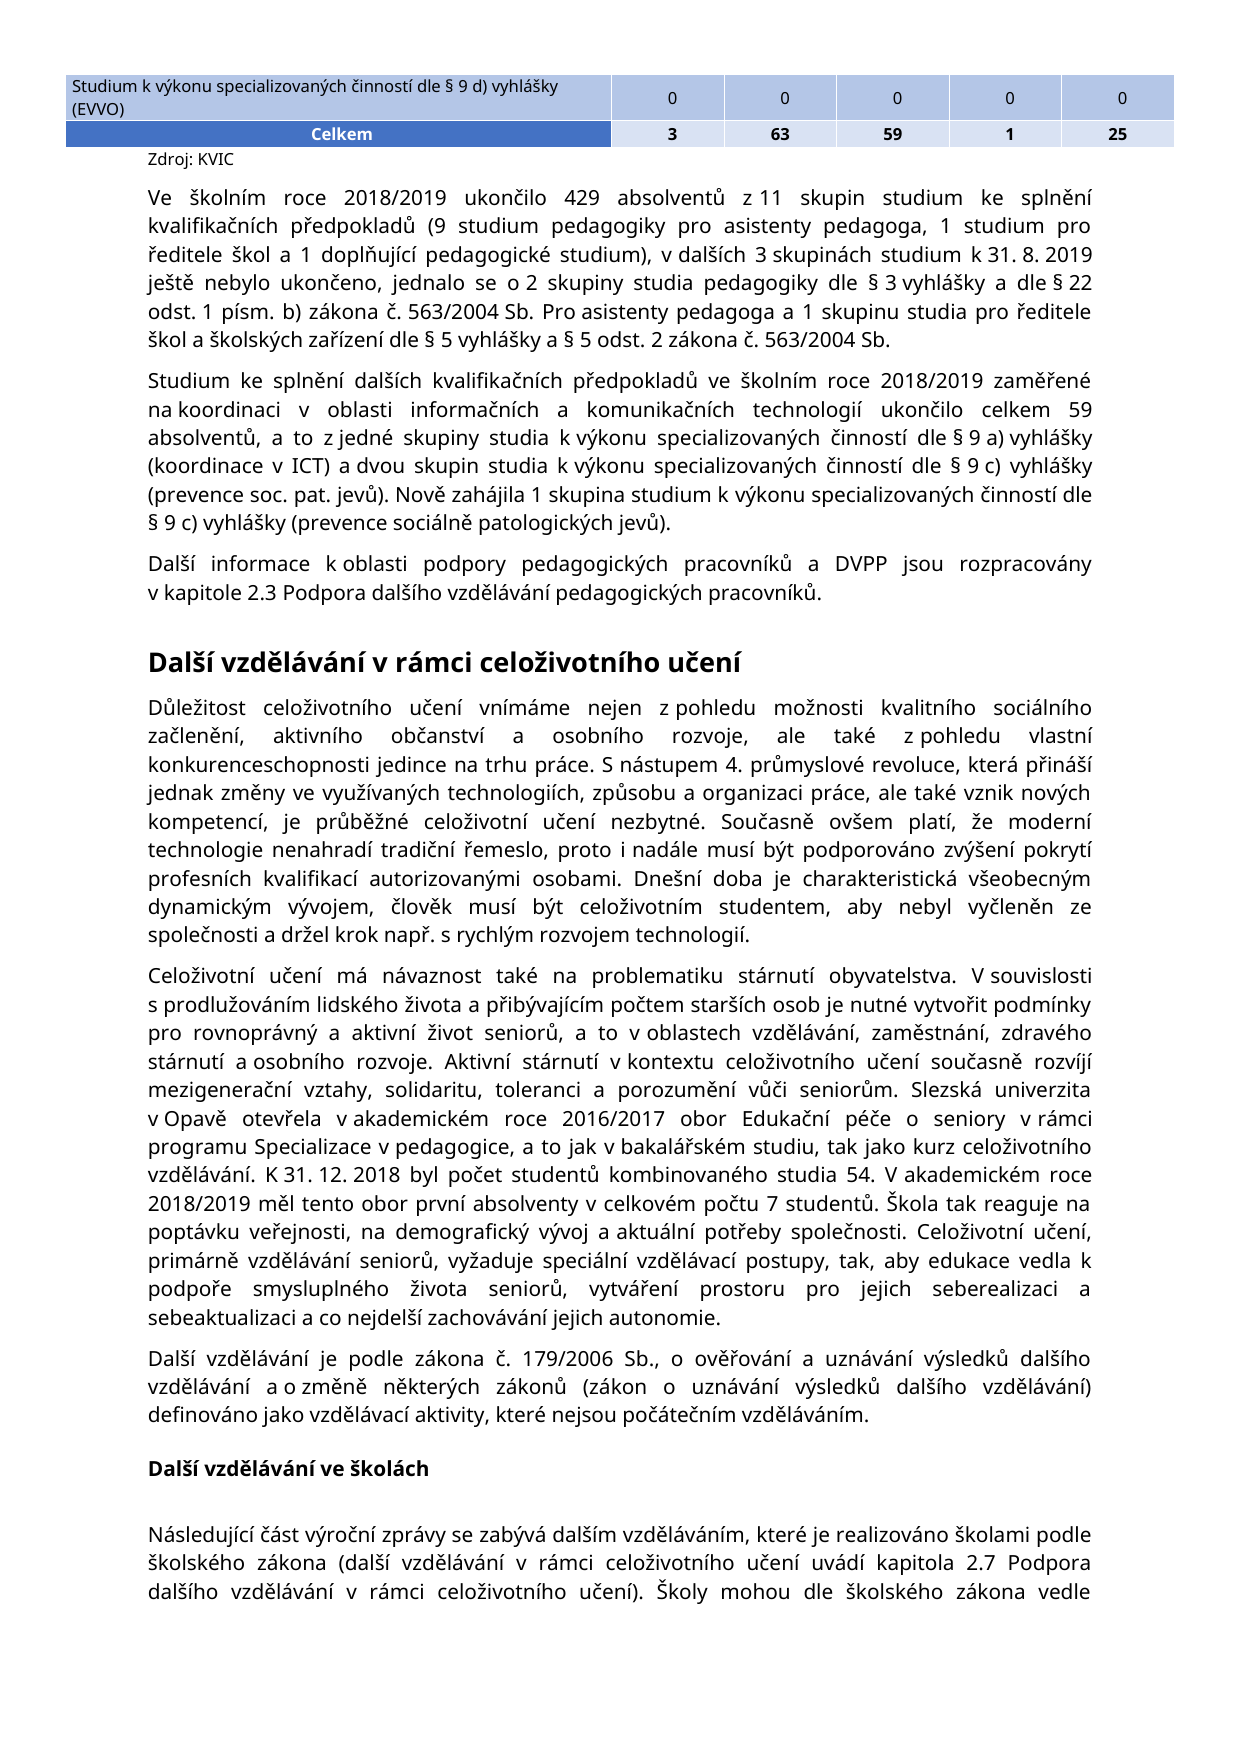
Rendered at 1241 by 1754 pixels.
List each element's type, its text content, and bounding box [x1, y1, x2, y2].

text Další informace k oblasti podpory pedagogických pracovníků a DVPP jsou rozpracovány v kapitole 2.3 Podpora dalšího vzdělávání pedagogických pracovníků. [148, 549, 1092, 606]
text Zdroj: KVIC [148, 148, 1092, 171]
table_cell 0 [612, 75, 724, 120]
table_cell Studium k výkonu specializovaných činností dle § 9 d) vyhlášky (EVVO) [66, 75, 611, 120]
text Další vzdělávání je podle zákona č. 179/2006 Sb., o ověřování a uznávání výsledků dalšího vzdělávání a o změně některých zákonů (zákon o uznávání výsledků dalšího vzdělávání) definováno jako vzdělávací aktivity, které nejsou počátečním vzděláváním. [148, 1344, 1092, 1429]
table_cell 59 [837, 121, 949, 147]
table_cell 63 [725, 121, 836, 147]
subtitle Další vzdělávání v rámci celoživotního učení [148, 644, 1092, 681]
table_cell 0 [1062, 75, 1174, 120]
table_cell 3 [612, 121, 724, 147]
table_cell 0 [837, 75, 949, 120]
text Další vzdělávání ve školách [148, 1454, 1092, 1482]
text Ve školním roce 2018/2019 ukončilo 429 absolventů z 11 skupin studium ke splnění kvalifikačních předpokladů (9 studium pedagogiky pro asistenty pedagoga, 1 studium pro ředitele škol a 1 doplňující pedagogické studium), v dalších 3 skupinách studium k 31. 8. 2019 ještě nebylo ukončeno, jednalo se o 2 skupiny studia pedagogiky dle § 3 vyhlášky a dle § 22 odst. 1 písm. b) zákona č. 563/2004 Sb. Pro asistenty pedagoga a 1 skupinu studia pro ředitele škol a školských zařízení dle § 5 vyhlášky a § 5 odst. 2 zákona č. 563/2004 Sb. [148, 183, 1092, 354]
table_cell Celkem [66, 121, 611, 147]
table_cell 25 [1062, 121, 1174, 147]
text Studium ke splnění dalších kvalifikačních předpokladů ve školním roce 2018/2019 zaměřené na koordinaci v oblasti informačních a komunikačních technologií ukončilo celkem 59 absolventů, a to z jedné skupiny studia k výkonu specializovaných činností dle § 9 a) vyhlášky (koordinace v ICT) a dvou skupin studia k výkonu specializovaných činností dle § 9 c) vyhlášky (prevence soc. pat. jevů). Nově zahájila 1 skupina studium k výkonu specializovaných činností dle § 9 c) vyhlášky (prevence sociálně patologických jevů). [148, 366, 1092, 537]
table_cell 0 [725, 75, 836, 120]
text Důležitost celoživotního učení vnímáme nejen z pohledu možnosti kvalitního sociálního začlenění, aktivního občanství a osobního rozvoje, ale také z pohledu vlastní konkurenceschopnosti jedince na trhu práce. S nástupem 4. průmyslové revoluce, která přináší jednak změny ve využívaných technologiích, způsobu a organizaci práce, ale také vznik nových kompetencí, je průběžné celoživotní učení nezbytné. Současně ovšem platí, že moderní technologie nenahradí tradiční řemeslo, proto i nadále musí být podporováno zvýšení pokrytí profesních kvalifikací autorizovanými osobami. Dnešní doba je charakteristická všeobecným dynamickým vývojem, člověk musí být celoživotním studentem, aby nebyl vyčleněn ze společnosti a držel krok např. s rychlým rozvojem technologií. [148, 693, 1092, 949]
text Následující část výroční zprávy se zabývá dalším vzděláváním, které je realizováno školami podle školského zákona (další vzdělávání v rámci celoživotního učení uvádí kapitola 2.7 Podpora dalšího vzdělávání v rámci celoživotního učení). Školy mohou dle školského zákona vedle [148, 1520, 1092, 1605]
table_cell 0 [950, 75, 1061, 120]
table_cell 1 [950, 121, 1061, 147]
text Celoživotní učení má návaznost také na problematiku stárnutí obyvatelstva. V souvislosti s prodlužováním lidského života a přibývajícím počtem starších osob je nutné vytvořit podmínky pro rovnoprávný a aktivní život seniorů, a to v oblastech vzdělávání, zaměstnání, zdravého stárnutí a osobního rozvoje. Aktivní stárnutí v kontextu celoživotního učení současně rozvíjí mezigenerační vztahy, solidaritu, toleranci a porozumění vůči seniorům. Slezská univerzita v Opavě otevřela v akademickém roce 2016/2017 obor Edukační péče o seniory v rámci programu Specializace v pedagogice, a to jak v bakalářském studiu, tak jako kurz celoživotního vzdělávání. K 31. 12. 2018 byl počet studentů kombinovaného studia 54. V akademickém roce 2018/2019 měl tento obor první absolventy v celkovém počtu 7 studentů. Škola tak reaguje na poptávku veřejnosti, na demografický vývoj a aktuální potřeby společnosti. Celoživotní učení, primárně vzdělávání seniorů, vyžaduje speciální vzdělávací postupy, tak, aby edukace vedla k podpoře smysluplného života seniorů, vytváření prostoru pro jejich seberealizaci a sebeaktualizaci a co nejdelší zachovávání jejich autonomie. [148, 962, 1092, 1331]
